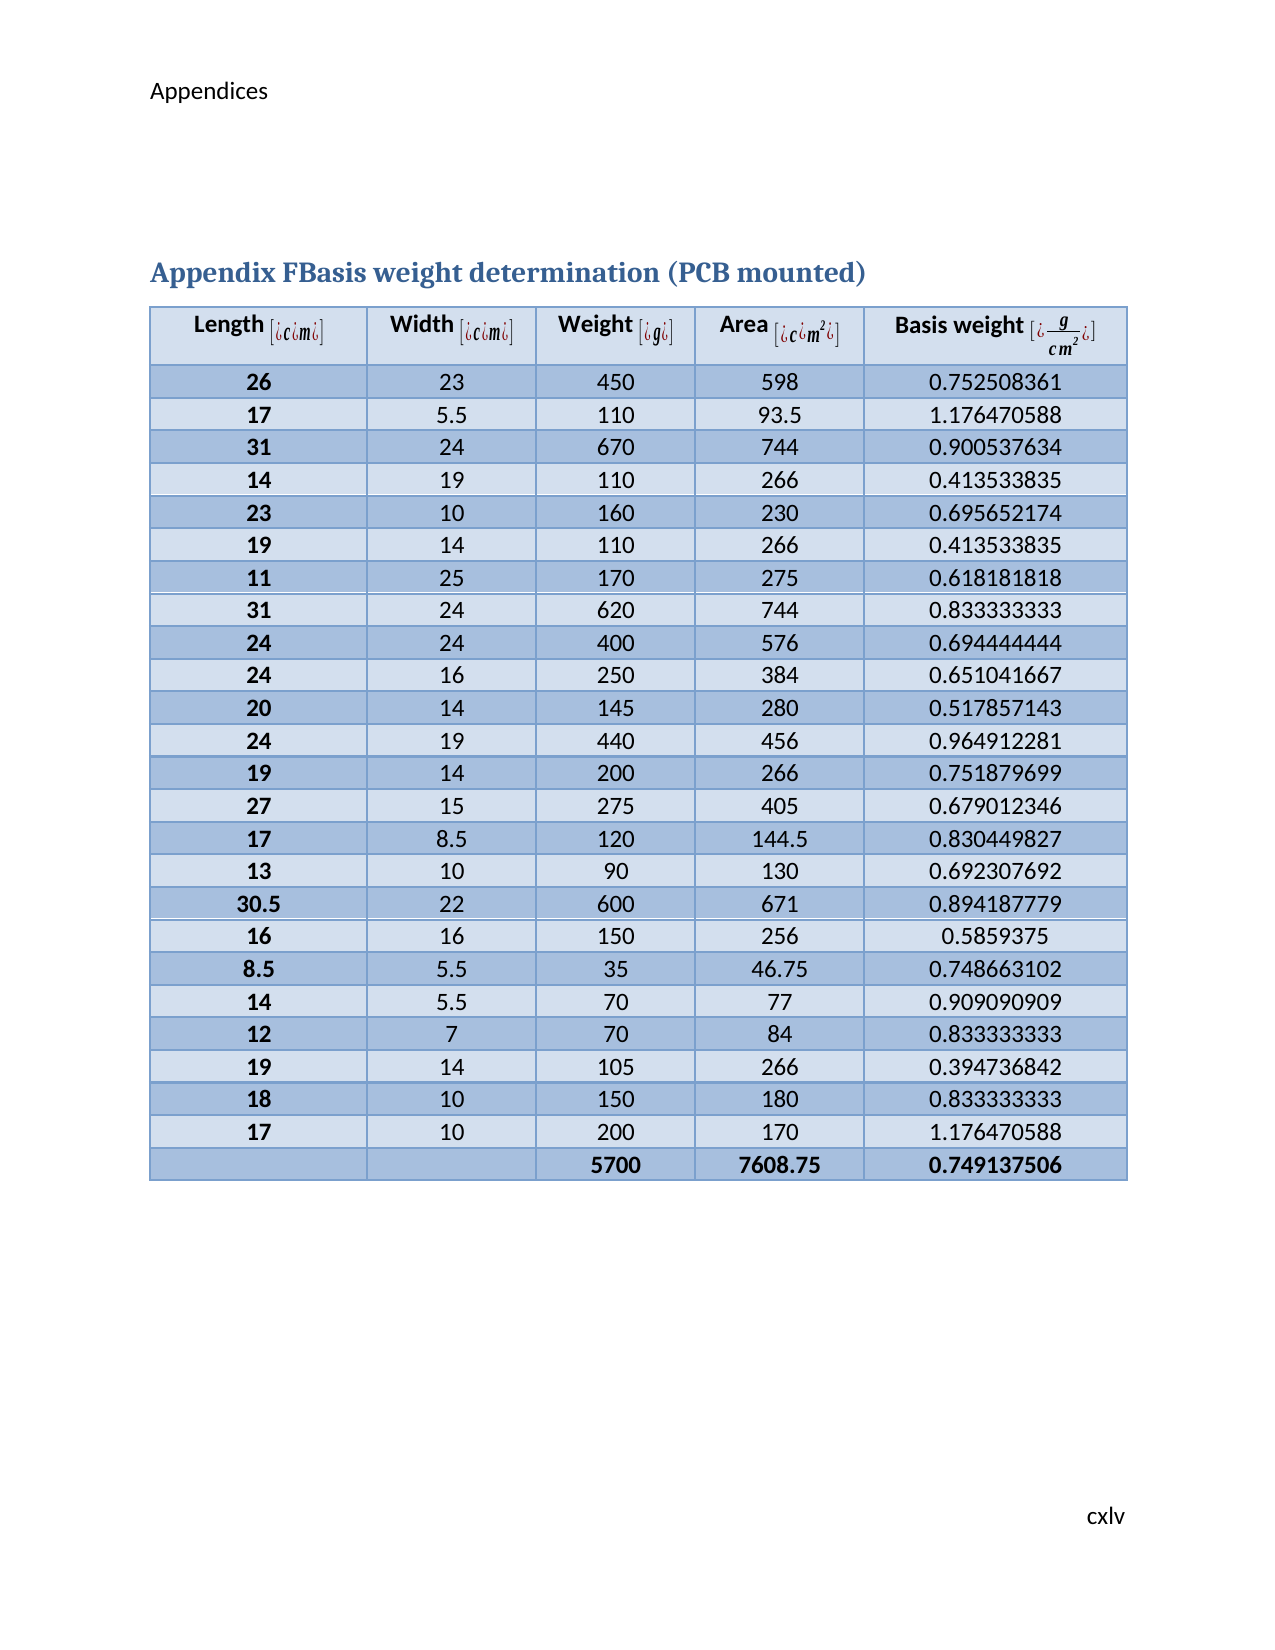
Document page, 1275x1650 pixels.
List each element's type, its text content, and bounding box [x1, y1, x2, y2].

table_cell 84 [696, 1018, 863, 1049]
table_cell 0.5859375 [865, 921, 1126, 951]
table_cell 450 [537, 366, 694, 397]
table_cell 15 [368, 790, 535, 821]
table_cell 250 [537, 660, 694, 690]
table_cell 200 [537, 758, 694, 788]
table_cell 31 [151, 431, 366, 462]
table_cell 0.833333333 [865, 1084, 1126, 1114]
list Basis weight determination (PCB mounted) [150, 256, 1125, 289]
table_cell 46.75 [696, 953, 863, 984]
table_cell 0.679012346 [865, 790, 1126, 821]
table_header Length [151, 308, 366, 364]
table_cell 110 [537, 399, 694, 429]
table_cell 10 [368, 1116, 535, 1147]
table_cell 744 [696, 431, 863, 462]
table_cell 25 [368, 562, 535, 592]
table_cell 14 [368, 1051, 535, 1081]
table_cell 24 [368, 431, 535, 462]
table_cell 170 [537, 562, 694, 592]
table_cell 90 [537, 855, 694, 886]
table_cell 16 [151, 921, 366, 951]
table_cell 0.413533835 [865, 464, 1126, 494]
table_cell 744 [696, 595, 863, 625]
table_cell 0.413533835 [865, 529, 1126, 560]
table_cell 14 [151, 986, 366, 1016]
table_cell 7 [368, 1018, 535, 1049]
table_cell 0.833333333 [865, 1018, 1126, 1049]
table_header Width [368, 308, 535, 364]
table_cell 150 [537, 1084, 694, 1114]
table_cell 24 [368, 595, 535, 625]
table_cell 0.517857143 [865, 692, 1126, 723]
table_cell 70 [537, 986, 694, 1016]
table_cell 27 [151, 790, 366, 821]
table_cell 19 [151, 529, 366, 560]
table_cell 0.909090909 [865, 986, 1126, 1016]
table_cell 10 [368, 1084, 535, 1114]
table_cell 8.5 [368, 823, 535, 853]
table_cell 256 [696, 921, 863, 951]
table_cell 598 [696, 366, 863, 397]
table_cell 160 [537, 497, 694, 527]
table_cell 24 [368, 627, 535, 658]
table_cell 266 [696, 464, 863, 494]
table_cell 0.748663102 [865, 953, 1126, 984]
table_cell 1.176470588 [865, 399, 1126, 429]
table_cell 275 [537, 790, 694, 821]
table_cell 0.894187779 [865, 888, 1126, 918]
table_cell [368, 1149, 535, 1179]
table_cell 14 [151, 464, 366, 494]
table_cell 16 [368, 660, 535, 690]
table_cell 405 [696, 790, 863, 821]
table_cell 24 [151, 627, 366, 658]
table_cell 266 [696, 758, 863, 788]
table_cell 0.900537634 [865, 431, 1126, 462]
table_cell 5.5 [368, 986, 535, 1016]
table_header Basis weight [865, 308, 1126, 364]
table_cell 14 [368, 758, 535, 788]
table_cell 275 [696, 562, 863, 592]
table_cell 0.694444444 [865, 627, 1126, 658]
table_cell 110 [537, 464, 694, 494]
table_cell 13 [151, 855, 366, 886]
table_cell 130 [696, 855, 863, 886]
table_cell 18 [151, 1084, 366, 1114]
table_cell 0.618181818 [865, 562, 1126, 592]
table_cell 230 [696, 497, 863, 527]
table_cell 93.5 [696, 399, 863, 429]
table_cell 5700 [537, 1149, 694, 1179]
table_cell 105 [537, 1051, 694, 1081]
table_cell 0.752508361 [865, 366, 1126, 397]
table_cell 8.5 [151, 953, 366, 984]
table_cell 17 [151, 823, 366, 853]
table_cell 0.749137506 [865, 1149, 1126, 1179]
table_cell 14 [368, 529, 535, 560]
table_cell 0.692307692 [865, 855, 1126, 886]
table_cell 23 [368, 366, 535, 397]
table_cell 16 [368, 921, 535, 951]
table_cell 0.394736842 [865, 1051, 1126, 1081]
table_cell 24 [151, 725, 366, 755]
table_cell 26 [151, 366, 366, 397]
table_cell 670 [537, 431, 694, 462]
table_cell 30.5 [151, 888, 366, 918]
table_cell 7608.75 [696, 1149, 863, 1179]
table_cell 0.833333333 [865, 595, 1126, 625]
table_cell 19 [368, 725, 535, 755]
table_cell 170 [696, 1116, 863, 1147]
table_cell [151, 1149, 366, 1179]
table_cell 200 [537, 1116, 694, 1147]
table_cell 150 [537, 921, 694, 951]
table_cell 24 [151, 660, 366, 690]
table_cell 5.5 [368, 399, 535, 429]
table_cell 35 [537, 953, 694, 984]
table_cell 0.751879699 [865, 758, 1126, 788]
table_cell 70 [537, 1018, 694, 1049]
table_cell 0.830449827 [865, 823, 1126, 853]
table_cell 17 [151, 399, 366, 429]
table_cell 19 [151, 758, 366, 788]
table_cell 600 [537, 888, 694, 918]
table_cell 145 [537, 692, 694, 723]
table_cell 0.695652174 [865, 497, 1126, 527]
table_header Weight [537, 308, 694, 364]
table_cell 120 [537, 823, 694, 853]
table_cell 400 [537, 627, 694, 658]
table_cell 440 [537, 725, 694, 755]
table_cell 280 [696, 692, 863, 723]
table_cell 31 [151, 595, 366, 625]
table_cell 620 [537, 595, 694, 625]
table_cell 17 [151, 1116, 366, 1147]
table_cell 576 [696, 627, 863, 658]
table_cell 0.964912281 [865, 725, 1126, 755]
table_cell 10 [368, 855, 535, 886]
table_cell 10 [368, 497, 535, 527]
table_cell 11 [151, 562, 366, 592]
table_header Area [696, 308, 863, 364]
table_cell 19 [368, 464, 535, 494]
table_cell 0.651041667 [865, 660, 1126, 690]
table_cell 671 [696, 888, 863, 918]
table_cell 22 [368, 888, 535, 918]
table_cell 20 [151, 692, 366, 723]
table_cell 1.176470588 [865, 1116, 1126, 1147]
table_cell 266 [696, 529, 863, 560]
table_cell 456 [696, 725, 863, 755]
table_cell 266 [696, 1051, 863, 1081]
table_cell 23 [151, 497, 366, 527]
table_cell 77 [696, 986, 863, 1016]
table_cell 384 [696, 660, 863, 690]
table_cell 110 [537, 529, 694, 560]
table_cell 19 [151, 1051, 366, 1081]
table_cell 180 [696, 1084, 863, 1114]
table_cell 5.5 [368, 953, 535, 984]
table_cell 14 [368, 692, 535, 723]
table_cell 12 [151, 1018, 366, 1049]
table_cell 144.5 [696, 823, 863, 853]
